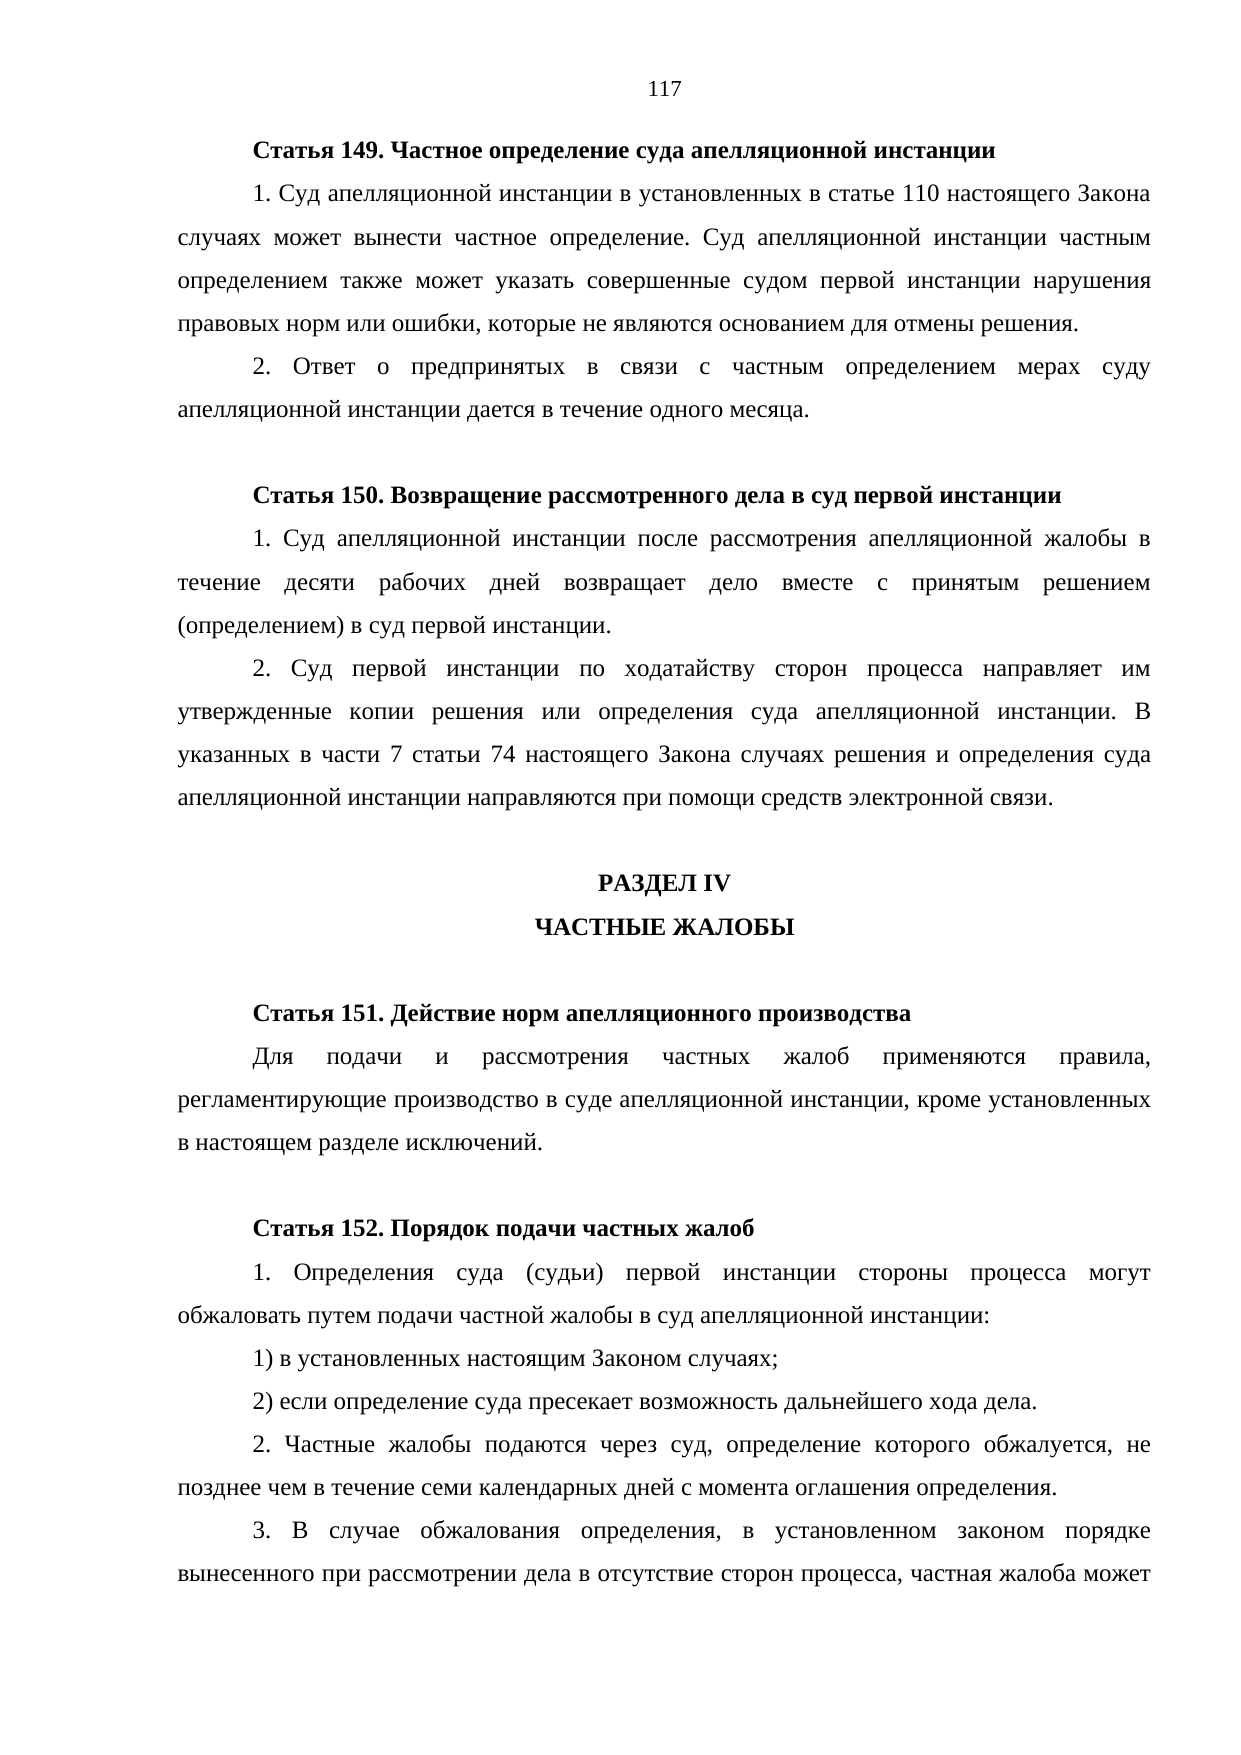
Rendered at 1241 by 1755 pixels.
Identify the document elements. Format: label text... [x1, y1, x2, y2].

text Для подачи и рассмотрения частных жалоб применяются правила, регламентирующие производство в суде апелляционной инстанции, кроме установленных в настоящем разделе исключений. [177, 1041, 1152, 1156]
text 2. Частные жалобы подаются через суд, определение которого обжалуется, не позднее чем в течение семи календарных дней с момента оглашения определения. [177, 1429, 1152, 1501]
text 1. Суд апелляционной инстанции после рассмотрения апелляционной жалобы в течение десяти рабочих дней возвращает дело вместе с принятым решением (определением) в суд первой инстанции. [177, 523, 1152, 638]
text 1) в установленных настоящим Законом случаях; [177, 1343, 1152, 1372]
text Статья 150. Возвращение рассмотренного дела в суд первой инстанции [177, 480, 1152, 509]
text ЧАСТНЫЕ ЖАЛОБЫ [177, 912, 1152, 940]
text Статья 152. Порядок подачи частных жалоб [177, 1213, 1152, 1242]
text Статья 149. Частное определение суда апелляционной инстанции [177, 135, 1152, 164]
text 1. Суд апелляционной инстанции в установленных в статье 110 настоящего Закона случаях может вынести частное определение. Суд апелляционной инстанции частным определением также может указать совершенные судом первой инстанции нарушения правовых норм или ошибки, которые не являются основанием для отмены решения. [177, 178, 1152, 337]
text РАЗДЕЛ IV [177, 868, 1152, 897]
text 1. Определения суда (судьи) первой инстанции стороны процесса могут обжаловать путем подачи частной жалобы в суд апелляционной инстанции: [177, 1257, 1152, 1328]
text 3. В случае обжалования определения, в установленном законом порядке вынесенного при рассмотрении дела в отсутствие сторон процесса, частная жалоба может [177, 1515, 1152, 1587]
text 2. Суд первой инстанции по ходатайству сторон процесса направляет им утвержденные копии решения или определения суда апелляционной инстанции. В указанных в части 7 статьи 74 настоящего Закона случаях решения и определения суда апелляционной инстанции направляются при помощи средств электронной связи. [177, 653, 1152, 811]
text Статья 151. Действие норм апелляционного производства [177, 998, 1152, 1027]
text 2) если определение суда пресекает возможность дальнейшего хода дела. [177, 1386, 1152, 1415]
text 2. Ответ о предпринятых в связи с частным определением мерах суду апелляционной инстанции дается в течение одного месяца. [177, 351, 1152, 423]
